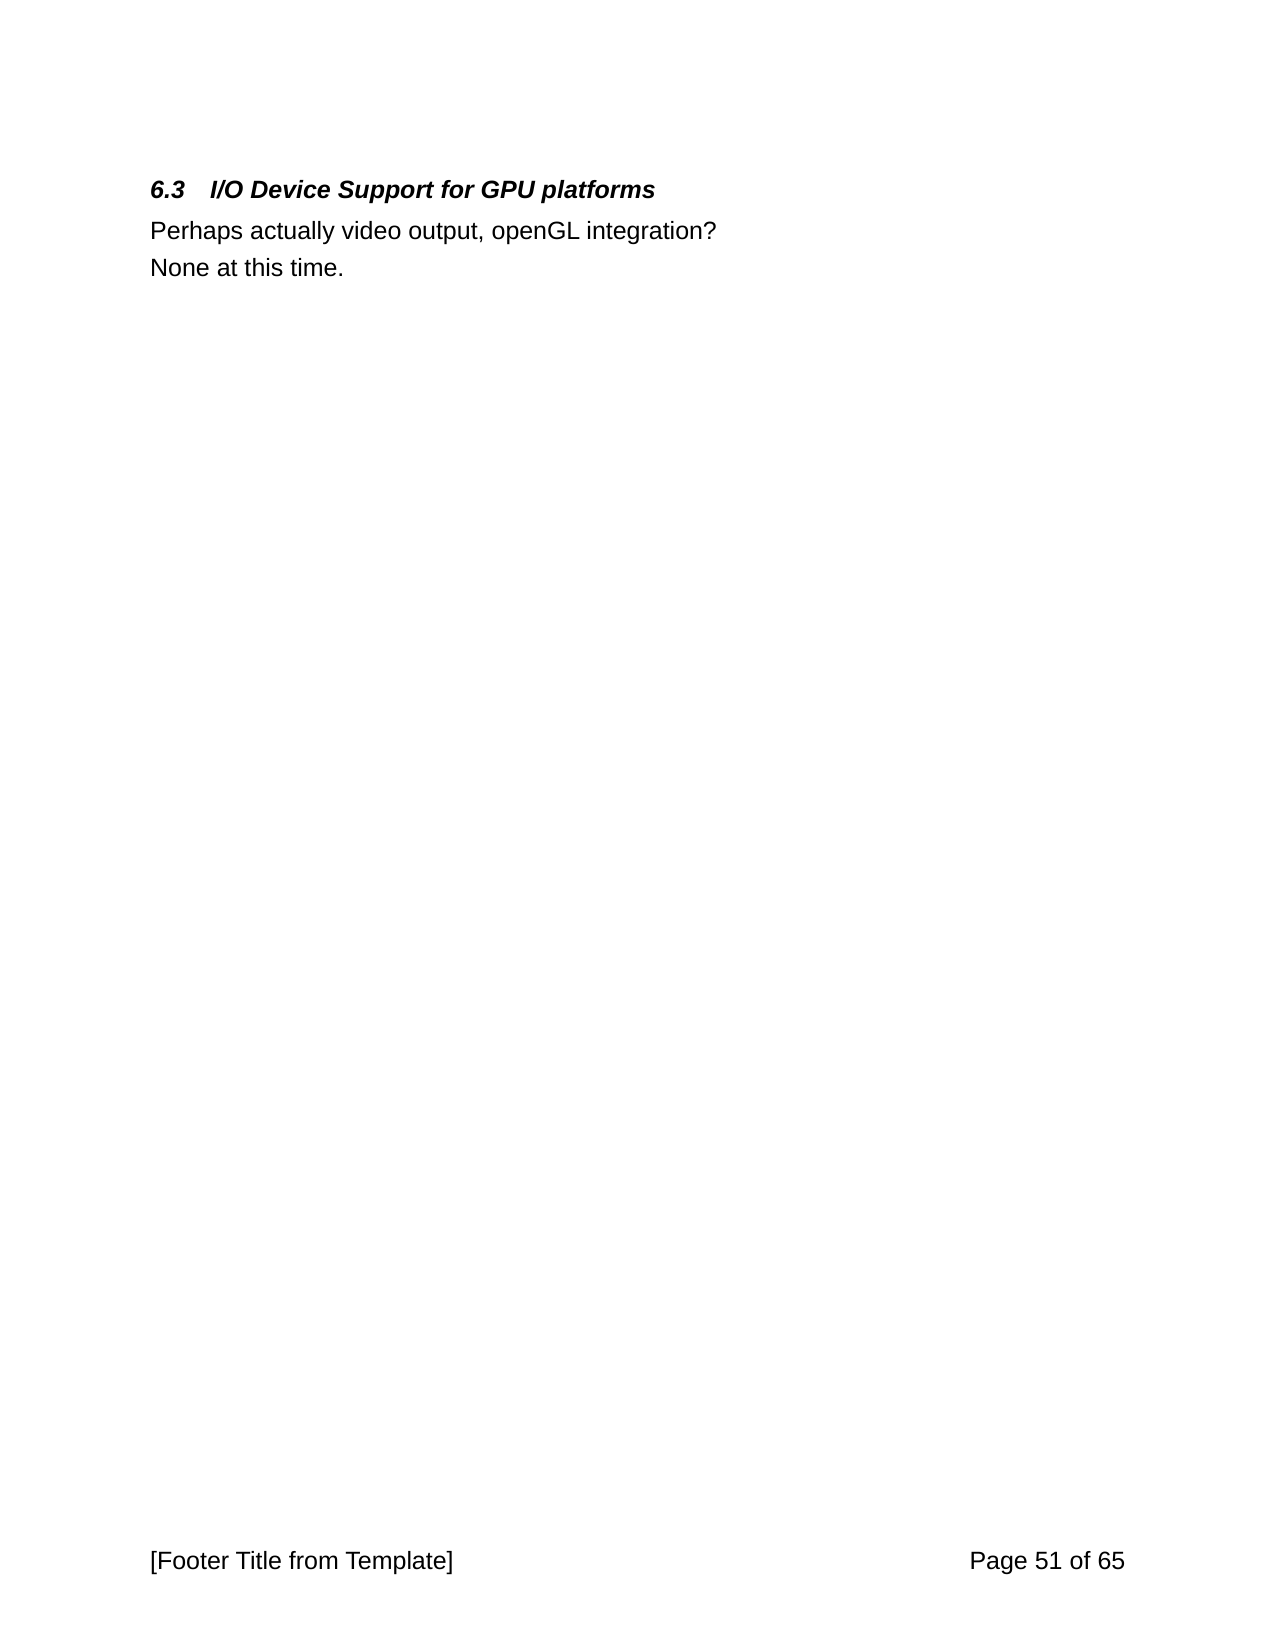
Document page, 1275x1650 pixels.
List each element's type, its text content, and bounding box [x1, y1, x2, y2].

text Perhaps actually video output, openGL integration? [150, 216, 1125, 244]
subtitle I/O Device Support for GPU platforms [150, 175, 1125, 204]
text None at this time. [150, 253, 1125, 282]
